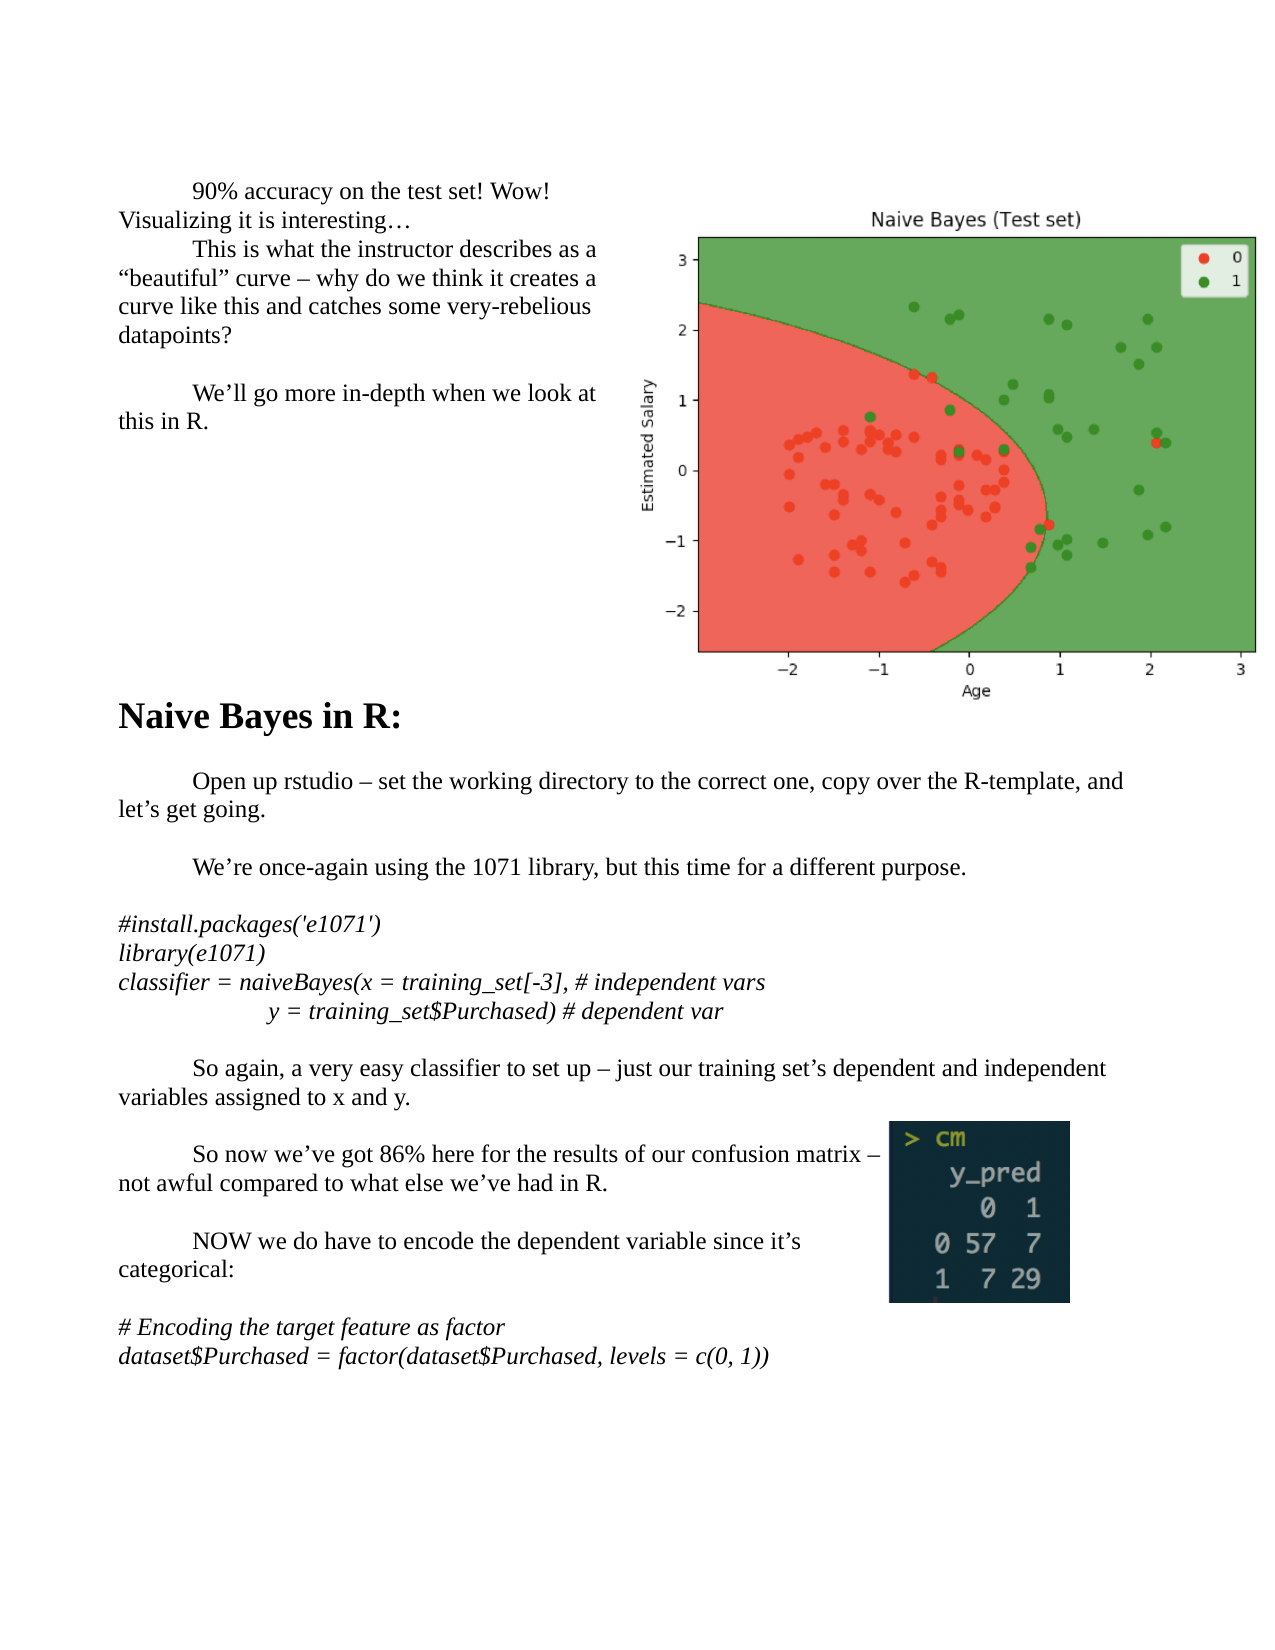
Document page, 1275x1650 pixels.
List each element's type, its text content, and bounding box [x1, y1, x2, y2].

text library(e1071) [118, 938, 1157, 967]
text So again, a very easy classifier to set up – just our training set’s dependent and independent variables assigned to x and y. [118, 1053, 1157, 1111]
text dataset$Purchased = factor(dataset$Purchased, levels = c(0, 1)) [118, 1341, 1157, 1369]
text [1070, 1226, 1157, 1283]
text NOW we do have to encode the dependent variable since it’s categorical: [118, 1226, 888, 1283]
text This is what the instructor describes as a “beautiful” curve – why do we think it creates a curve like this and catches some very-rebelious datapoints? [118, 234, 619, 349]
text # Encoding the target feature as factor [118, 1312, 1157, 1341]
picture [619, 187, 1275, 705]
text Naive Bayes in R: [118, 694, 1157, 737]
text #install.packages('e1071') [118, 909, 1157, 938]
text Open up rstudio – set the working directory to the correct one, copy over the R-template, and let’s get going. [118, 766, 1157, 823]
text 90% accuracy on the test set! Wow! Visualizing it is interesting… [118, 176, 1157, 234]
text classifier = naiveBayes(x = training_set[-3], # independent vars [118, 967, 1157, 996]
picture [888, 1121, 1070, 1303]
text [1070, 1139, 1157, 1197]
text We’re once-again using the 1071 library, but this time for a different purpose. [118, 852, 1157, 881]
text So now we’ve got 86% here for the results of our confusion matrix – not awful compared to what else we’ve had in R. [118, 1139, 888, 1197]
text We’ll go more in-depth when we look at this in R. [118, 378, 619, 435]
text y = training_set$Purchased) # dependent var [118, 996, 1157, 1024]
